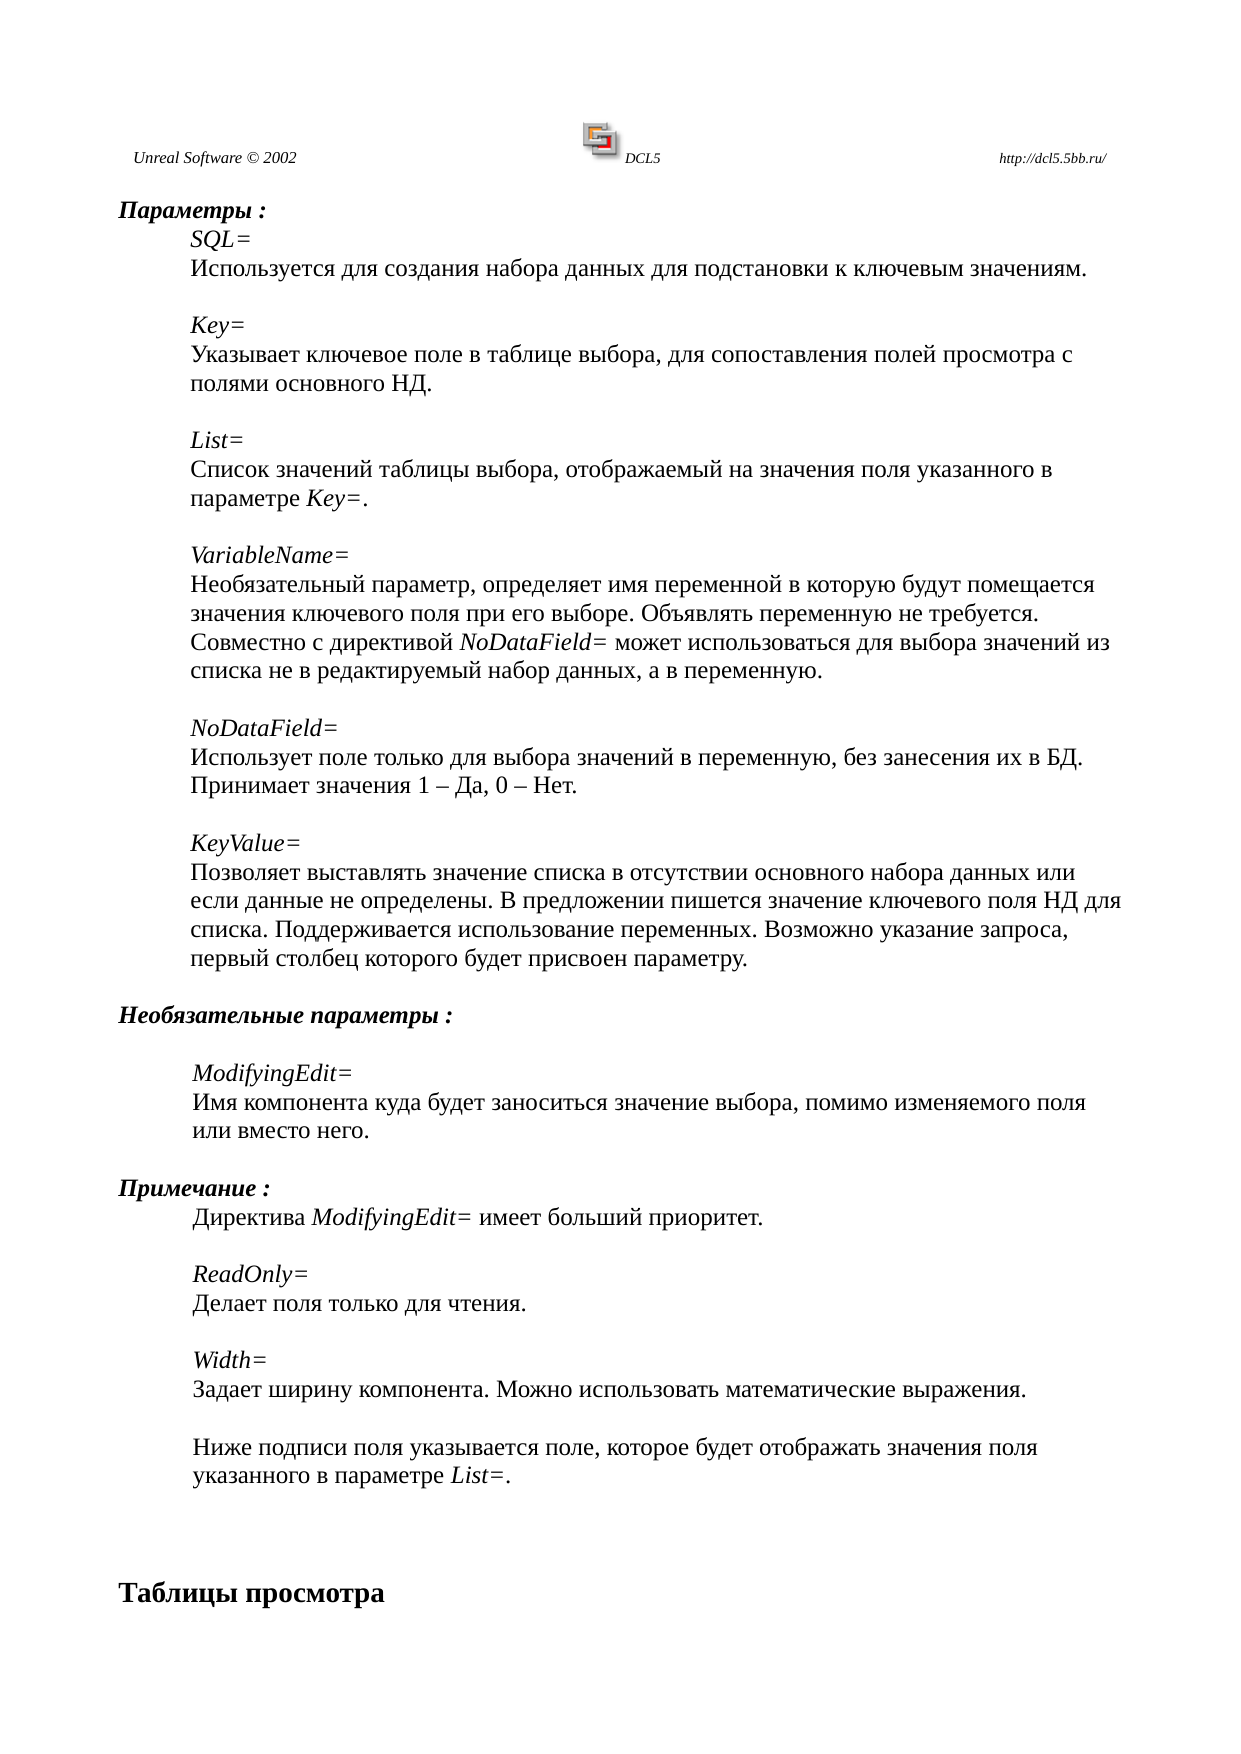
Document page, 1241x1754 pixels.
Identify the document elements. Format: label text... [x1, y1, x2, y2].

text ModifyingEdit= [118, 1058, 1122, 1087]
text Использует поле только для выбора значений в переменную, без занесения их в БД. Принимает значения 1 – Да, 0 – Нет. [190, 742, 1122, 799]
text Имя компонента куда будет заноситься значение выбора, помимо изменяемого поля или вместо него. [118, 1087, 1122, 1144]
text Список значений таблицы выбора, отображаемый на значения поля указанного в параметре Key=. [190, 454, 1122, 512]
text Ниже подписи поля указывается поле, которое будет отображать значения поля указанного в параметре List=. [192, 1432, 1122, 1489]
text NoDataField= [190, 713, 1122, 742]
picture [579, 118, 625, 164]
text Задает ширину компонента. Можно использовать математические выражения. [192, 1374, 1122, 1403]
text List= [190, 425, 1122, 454]
text Позволяет выставлять значение списка в отсутствии основного набора данных или если данные не определены. В предложении пишется значение ключевого поля НД для списка. Поддерживается использование переменных. Возможно указание запроса, первый столбец которого будет присвоен параметру. [190, 857, 1122, 972]
text Key= [190, 310, 1122, 339]
text Делает поля только для чтения. [192, 1288, 1122, 1317]
text Директива ModifyingEdit= имеет больший приоритет. [192, 1202, 1122, 1230]
text Width= [192, 1345, 1122, 1374]
text Параметры : [118, 195, 1122, 224]
text VariableName= [190, 540, 1122, 569]
text Указывает ключевое поле в таблице выбора, для сопоставления полей просмотра с полями основного НД. [190, 339, 1122, 397]
text Таблицы просмотра [118, 1575, 1122, 1609]
text KeyValue= [190, 828, 1122, 857]
text ReadOnly= [192, 1259, 1122, 1288]
text Примечание : [118, 1173, 1122, 1202]
text Используется для создания набора данных для подстановки к ключевым значениям. [190, 253, 1122, 282]
text Необязательные параметры : [118, 1000, 1122, 1029]
text Необязательный параметр, определяет имя переменной в которую будут помещается значения ключевого поля при его выборе. Объявлять переменную не требуется. Совместно с директивой NoDataField= может использоваться для выбора значений из списка не в редактируемый набор данных, а в переменную. [190, 569, 1122, 684]
text SQL= [190, 224, 1122, 253]
